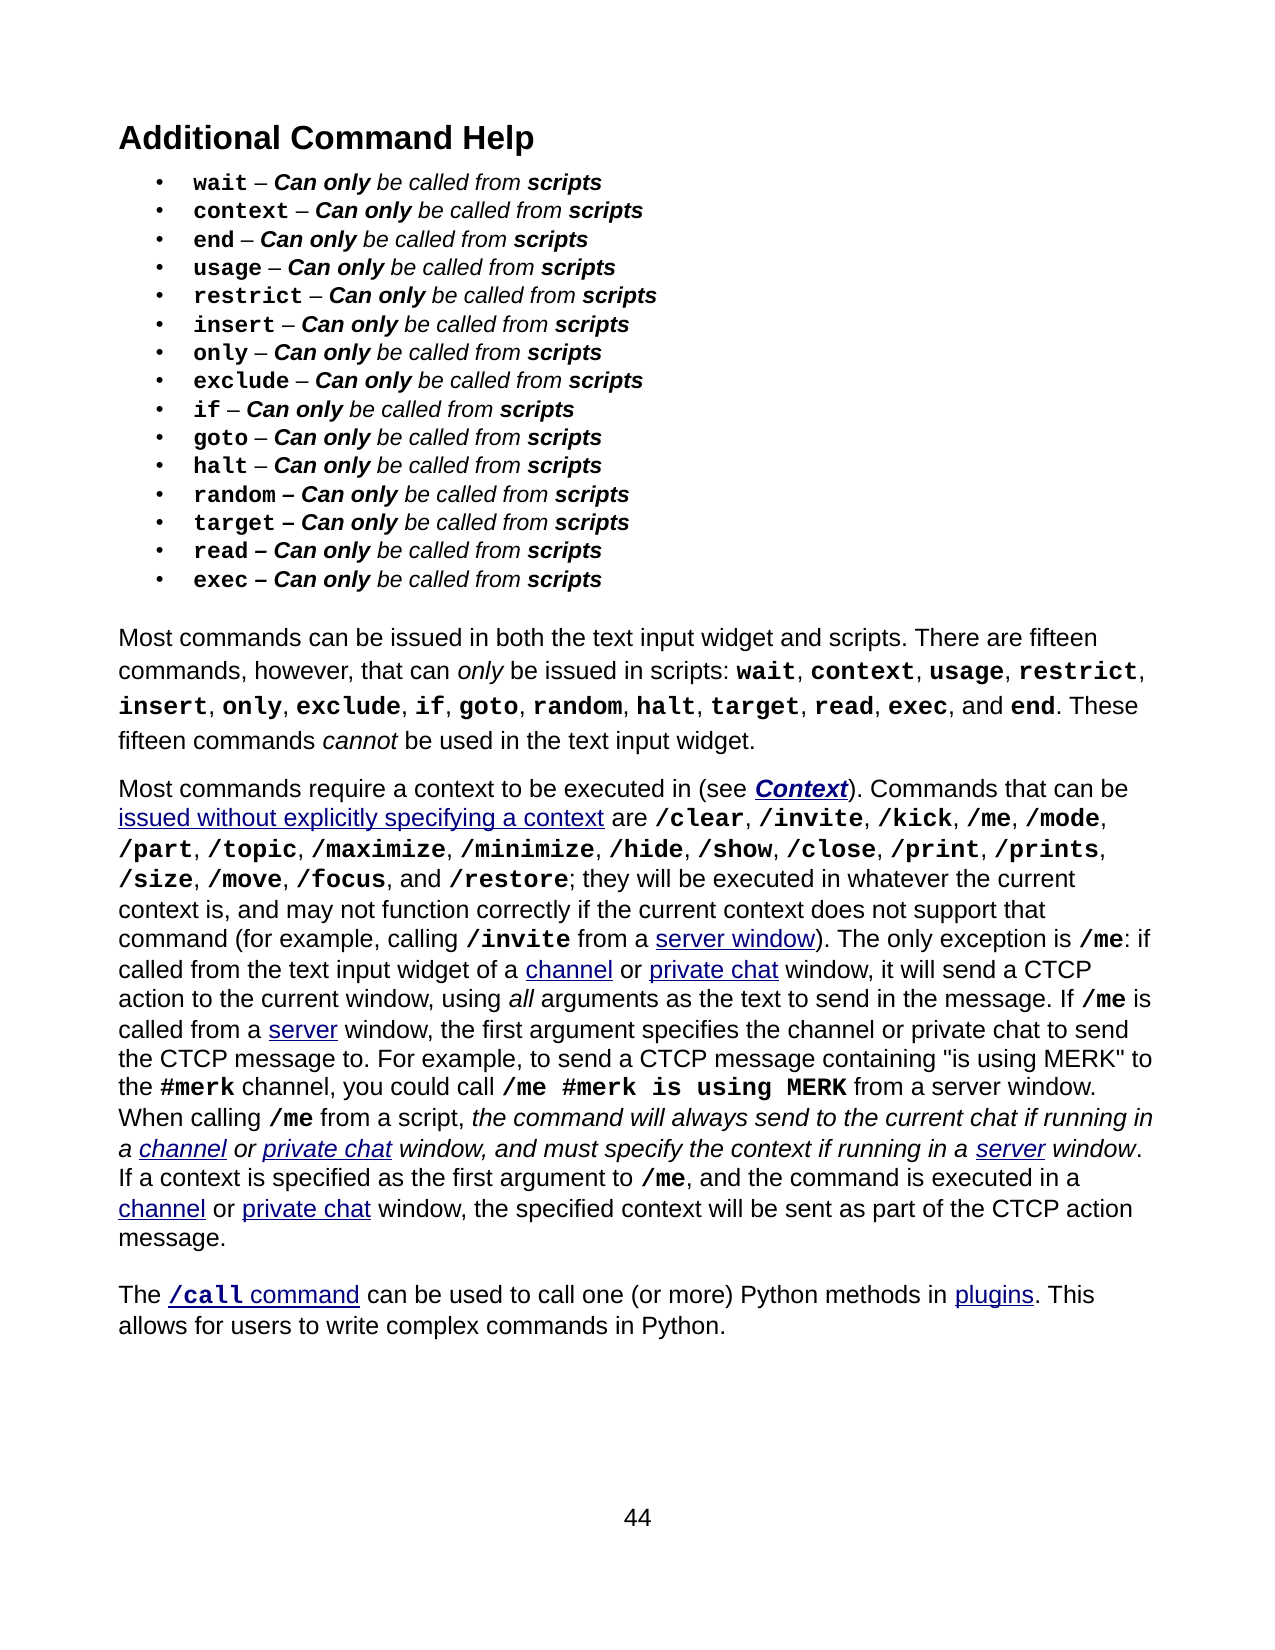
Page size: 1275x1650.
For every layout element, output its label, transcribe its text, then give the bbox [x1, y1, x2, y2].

subtitle Additional Command Help [118, 118, 1157, 157]
list target – Can only be called from scripts [156, 509, 1157, 537]
list restrict – Can only be called from scripts [156, 282, 1157, 311]
list random – Can only be called from scripts [156, 481, 1157, 509]
list read – Can only be called from scripts [156, 537, 1157, 566]
list insert – Can only be called from scripts [156, 311, 1157, 339]
list exclude – Can only be called from scripts [156, 367, 1157, 396]
list halt – Can only be called from scripts [156, 452, 1157, 481]
list context – Can only be called from scripts [156, 197, 1157, 226]
list if – Can only be called from scripts [156, 396, 1157, 424]
list end – Can only be called from scripts [156, 226, 1157, 254]
list exec – Can only be called from scripts [156, 566, 1157, 594]
text Most commands can be issued in both the text input widget and scripts. There are fifteen commands, however, that can only be issued in scripts: wait, context, usage, restrict, insert, only, exclude, if, goto, random, halt, target, read, exec, and end. These fifteen commands cannot be used in the text input widget. [118, 623, 1157, 755]
text The /call command can be used to call one (or more) Python methods in plugins. This allows for users to write complex commands in Python. [118, 1280, 1157, 1368]
list usage – Can only be called from scripts [156, 254, 1157, 282]
list wait – Can only be called from scripts [156, 169, 1157, 197]
list only – Can only be called from scripts [156, 339, 1157, 367]
text Most commands require a context to be executed in (see Context). Commands that can be issued without explicitly specifying a context are /clear, /invite, /kick, /me, /mode, /part, /topic, /maximize, /minimize, /hide, /show, /close, /print, /prints, /size, /move, /focus, and /restore; they will be executed in whatever the current context is, and may not function correctly if the current context does not support that command (for example, calling /invite from a server window). The only exception is /me: if called from the text input widget of a channel or private chat window, it will send a CTCP action to the current window, using all arguments as the text to send in the message. If /me is called from a server window, the first argument specifies the channel or private chat to send the CTCP message to. For example, to send a CTCP message containing "is using MERK" to the #merk channel, you could call /me #merk is using MERK from a server window. When calling /me from a script, the command will always send to the current chat if running in a channel or private chat window, and must specify the context if running in a server window. If a context is specified as the first argument to /me, and the command is executed in a channel or private chat window, the specified context will be sent as part of the CTCP action message. [118, 774, 1157, 1251]
list goto – Can only be called from scripts [156, 424, 1157, 452]
